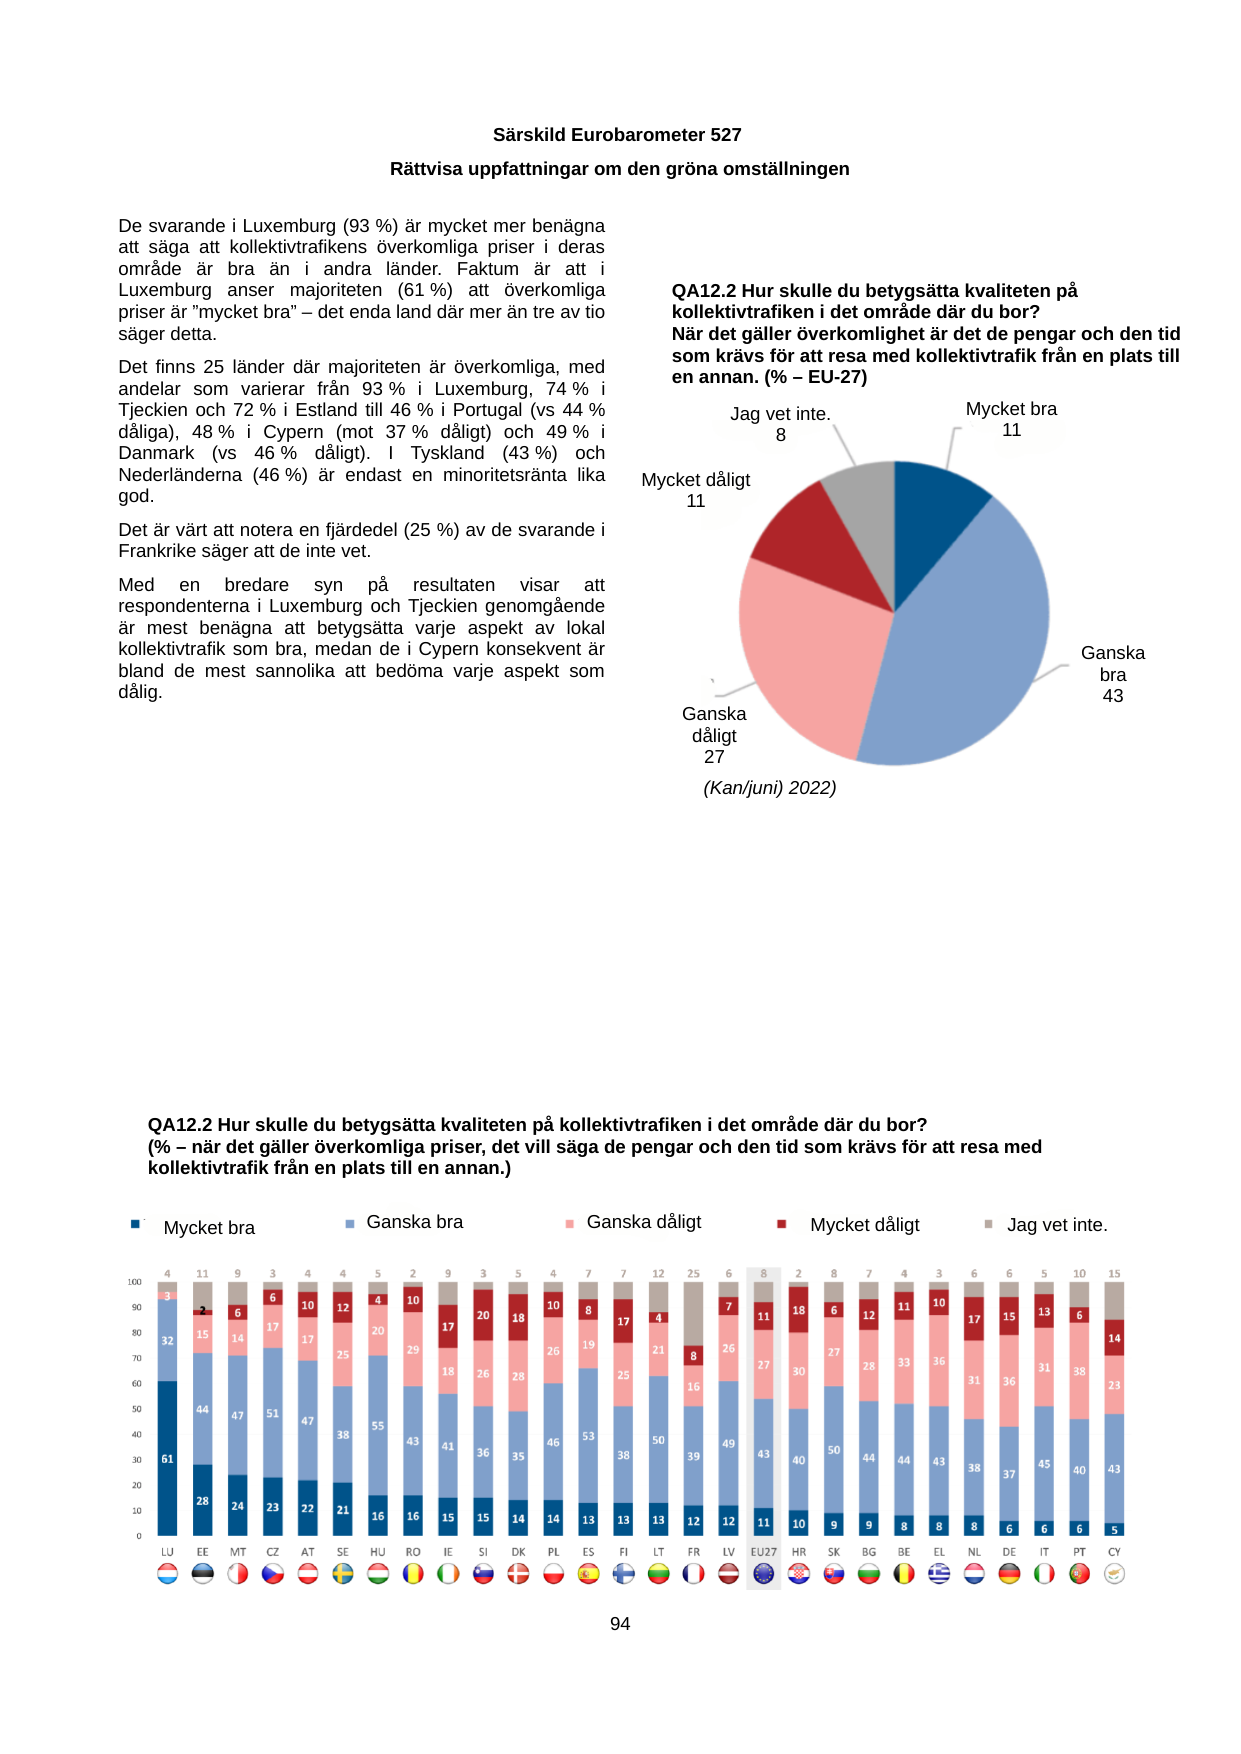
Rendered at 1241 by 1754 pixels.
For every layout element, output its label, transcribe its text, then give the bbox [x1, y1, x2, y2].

text Med en bredare syn på resultaten visar att respondenterna i Luxemburg och Tjeckien genomgående är mest benägna att betygsätta varje aspekt av lokal kollektivtrafik som bra, medan de i Cypern konsekvent är bland de mest sannolika att bedöma varje aspekt som dålig. [118, 573, 605, 703]
picture [114, 1202, 1074, 1242]
picture [701, 420, 1075, 771]
text Det finns 25 länder där majoriteten är överkomliga, med andelar som varierar från 93 % i Luxemburg, 74 % i Tjeckien och 72 % i Estland till 46 % i Portugal (vs 44 % dåliga), 48 % i Cypern (mot 37 % dåligt) och 49 % i Danmark (vs 46 % dåligt). I Tyskland (43 %) och Nederländerna (46 %) är endast en minoritetsränta lika god. [118, 356, 605, 507]
picture [120, 1256, 1134, 1590]
text De svarande i Luxemburg (93 %) är mycket mer benägna att säga att kollektivtrafikens överkomliga priser i deras område är bra än i andra länder. Faktum är att i Luxemburg anser majoriteten (61 %) att överkomliga priser är ”mycket bra” – det enda land där mer än tre av tio säger detta. [118, 214, 605, 344]
text Det är värt att notera en fjärdedel (25 %) av de svarande i Frankrike säger att de inte vet. [118, 518, 605, 562]
